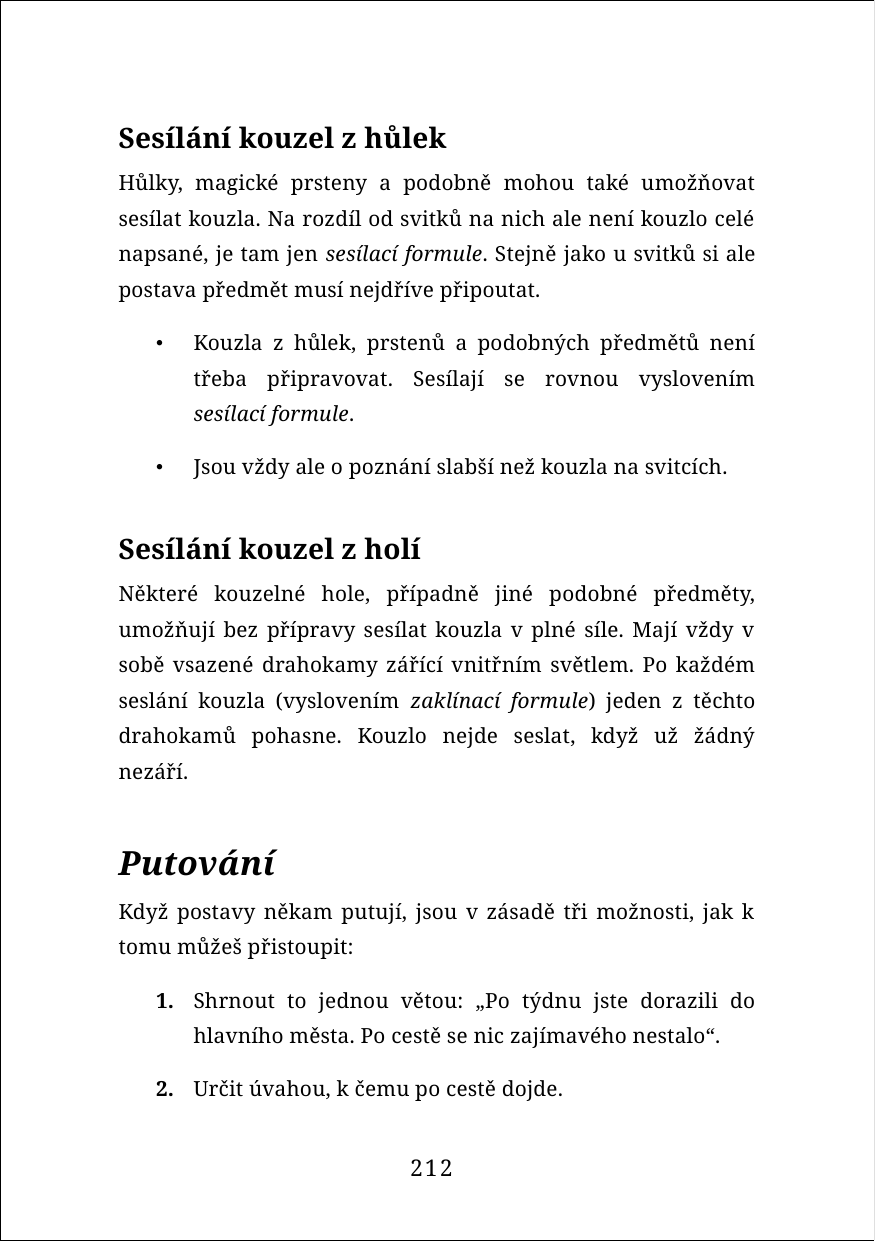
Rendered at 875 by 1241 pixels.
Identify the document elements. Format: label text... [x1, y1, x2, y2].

list Určit úvahou, k čemu po cestě dojde. [156, 1074, 756, 1103]
list Kouzla z hůlek, prstenů a podobných předmětů není třeba připravovat. Sesílají se rovnou vyslovením sesílací formule. [156, 328, 756, 428]
list Jsou vždy ale o poznání slabší než kouzla na svitcích. [156, 452, 756, 481]
subtitle Sesílání kouzel z holí [118, 529, 756, 568]
text Hůlky, magické prsteny a podobně mohou také umožňovat sesílat kouzla. Na rozdíl od svitků na nich ale není kouzlo celé napsané, je tam jen sesílací formule. Stejně jako u svitků si ale postava předmět musí nejdříve připoutat. [118, 168, 756, 303]
list Shrnout to jednou větou: „Po týdnu jste dorazili do hlavního města. Po cestě se nic zajímavého nestalo“. [156, 986, 756, 1050]
subtitle Sesílání kouzel z hůlek [118, 118, 756, 157]
subtitle Putování [118, 840, 756, 885]
text Když postavy někam putují, jsou v zásadě tři možnosti, jak k tomu můžeš přistoupit: [118, 897, 756, 961]
text Některé kouzelné hole, případně jiné podobné předměty, umožňují bez přípravy sesílat kouzla v plné síle. Mají vždy v sobě vsazené drahokamy zářící vnitřním světlem. Po každém seslání kouzla (vyslovením zaklínací formule) jeden z těchto drahokamů pohasne. Kouzlo nejde seslat, když už žádný nezáří. [118, 579, 756, 785]
